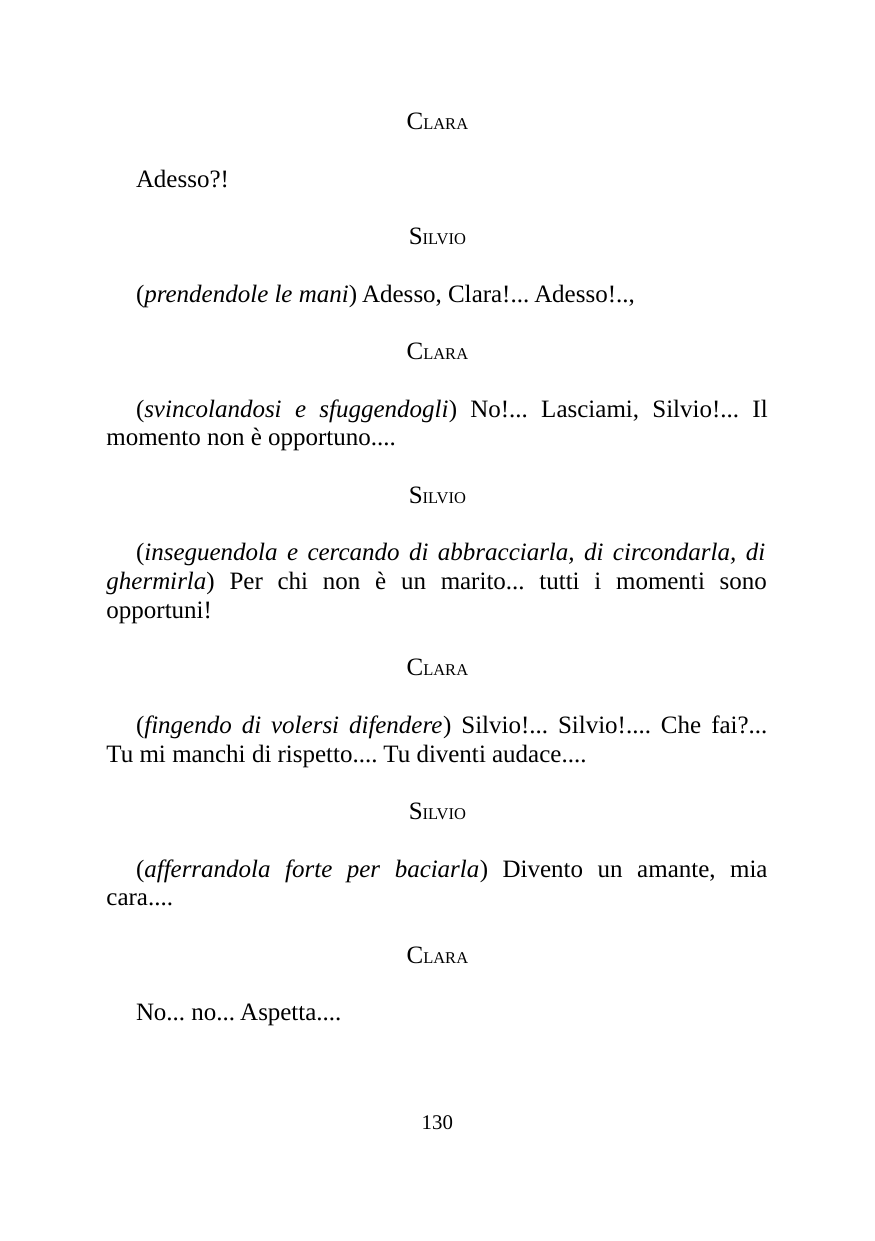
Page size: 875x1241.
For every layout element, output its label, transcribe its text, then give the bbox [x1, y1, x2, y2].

text No... no... Aspetta.... [106, 997, 768, 1026]
text Adesso?! [106, 164, 768, 192]
text Silvio [106, 221, 768, 250]
text Clara [106, 106, 768, 135]
text (inseguendola e cercando di abbracciarla, di circondarla, di ghermirla) Per chi non è un marito... tutti i momenti sono opportuni! [106, 537, 768, 624]
text (prendendole le mani) Adesso, Clara!... Adesso!.., [106, 279, 768, 307]
text Clara [106, 652, 768, 681]
text Clara [106, 940, 768, 969]
text Clara [106, 336, 768, 365]
text Silvio [106, 796, 768, 825]
text (fingendo di volersi difendere) Silvio!... Silvio!.... Che fai?... Tu mi manchi di rispetto.... Tu diventi audace.... [106, 710, 768, 767]
text (svincolandosi e sfuggendogli) No!... Lasciami, Silvio!... Il momento non è opportuno.... [106, 394, 768, 451]
text Silvio [106, 480, 768, 509]
text (afferrandola forte per baciarla) Divento un amante, mia cara.... [106, 854, 768, 911]
